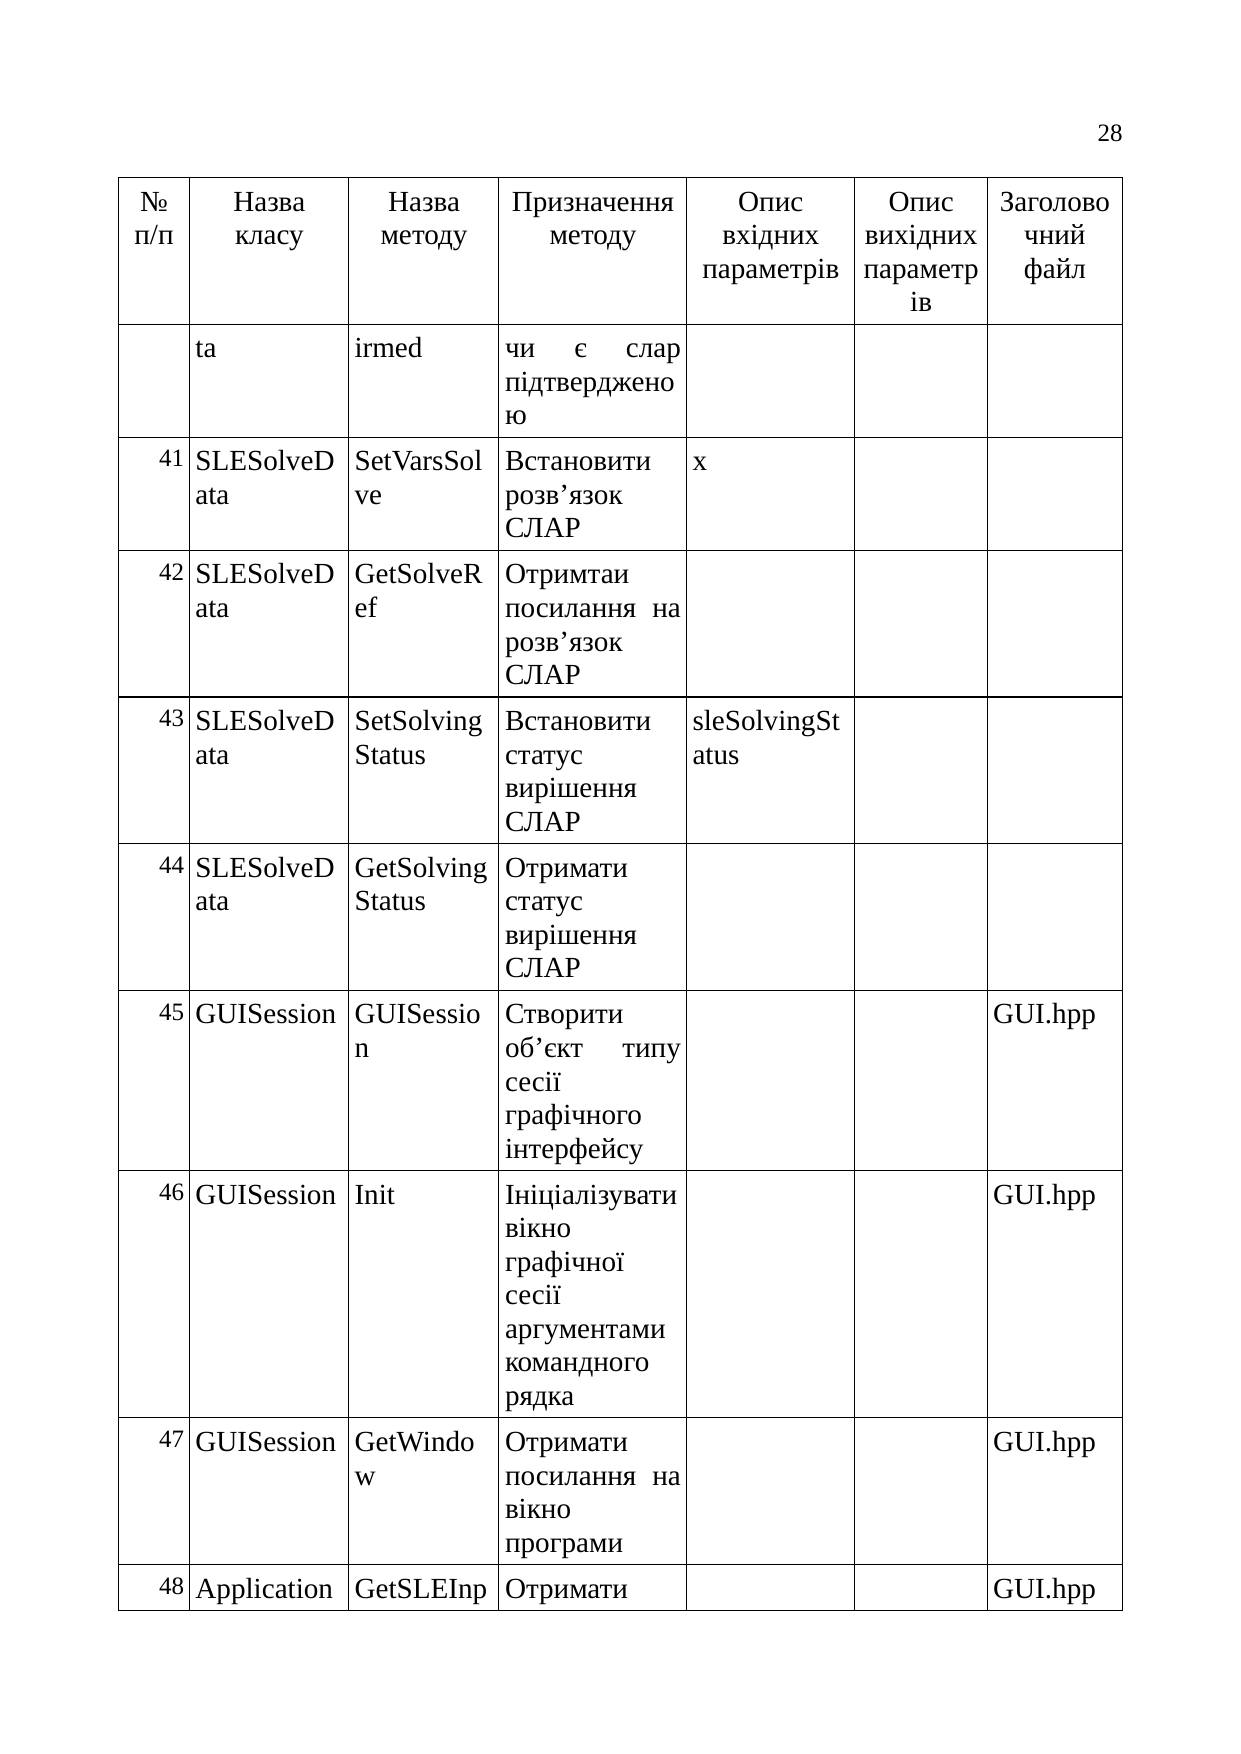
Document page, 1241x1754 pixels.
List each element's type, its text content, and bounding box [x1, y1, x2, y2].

table_cell чи є слар підтвердженою [499, 325, 686, 437]
table_cell GUI.hpp [988, 991, 1122, 1170]
table_cell [855, 438, 987, 550]
table_cell irmed [349, 325, 498, 437]
table_cell Отримати посилання на вікно програми [499, 1418, 686, 1564]
table_cell GUI.hpp [988, 1171, 1122, 1417]
table_cell [687, 991, 854, 1170]
table_cell Init [349, 1171, 498, 1417]
table_cell [855, 991, 987, 1170]
table_cell 42 [119, 551, 189, 696]
table_header Призначення методу [499, 178, 686, 323]
table_cell 48 [119, 1565, 189, 1610]
table_cell [119, 325, 189, 437]
table_cell GUISession [190, 991, 348, 1170]
table_cell [855, 844, 987, 990]
table_cell ta [190, 325, 348, 437]
table_cell [687, 1565, 854, 1610]
table_cell GetWindow [349, 1418, 498, 1564]
table_cell Створити об’єкт типу сесії графічного інтерфейсу [499, 991, 686, 1170]
table_cell SLESolveData [190, 438, 348, 550]
table_cell [988, 551, 1122, 696]
table_cell Отримтаи посилання на розв’язок СЛАР [499, 551, 686, 696]
table_cell [988, 698, 1122, 843]
table_cell [988, 325, 1122, 437]
table_cell [687, 325, 854, 437]
table_cell [855, 698, 987, 843]
table_cell [855, 325, 987, 437]
table_cell [855, 1171, 987, 1417]
table_header Опис вихідних параметрів [855, 178, 987, 323]
table_cell Отримати статус вирішення СЛАР [499, 844, 686, 990]
table_cell sleSolvingStatus [687, 698, 854, 843]
table_header Опис вхідних параметрів [687, 178, 854, 323]
table_cell SLESolveData [190, 698, 348, 843]
table_cell GUISession [190, 1418, 348, 1564]
table_cell [988, 438, 1122, 550]
table_cell GetSolveRef [349, 551, 498, 696]
table_cell SLESolveData [190, 844, 348, 990]
table_cell Встановити статус вирішення СЛАР [499, 698, 686, 843]
table_cell GUISession [349, 991, 498, 1170]
table_cell 43 [119, 698, 189, 843]
table_cell [988, 844, 1122, 990]
table_cell x [687, 438, 854, 550]
table_cell 44 [119, 844, 189, 990]
table_cell GetSolvingStatus [349, 844, 498, 990]
table_cell [687, 844, 854, 990]
table_cell Application [190, 1565, 348, 1610]
table_header № п/п [119, 178, 189, 323]
table_cell GUI.hpp [988, 1418, 1122, 1564]
table_cell [855, 1565, 987, 1610]
table_cell SetSolvingStatus [349, 698, 498, 843]
table_cell SLESolveData [190, 551, 348, 696]
table_cell Ініціалізувати вікно графічної сесії аргументами командного рядка [499, 1171, 686, 1417]
table_header Назва методу [349, 178, 498, 323]
table_cell [687, 551, 854, 696]
table_cell 46 [119, 1171, 189, 1417]
table_cell 47 [119, 1418, 189, 1564]
table_cell SetVarsSolve [349, 438, 498, 550]
table_cell GUI.hpp [988, 1565, 1122, 1610]
table_cell [687, 1171, 854, 1417]
table_cell 41 [119, 438, 189, 550]
table_cell GetSLEInp [349, 1565, 498, 1610]
table_cell Встановити розв’язок СЛАР [499, 438, 686, 550]
table_cell Отримати [499, 1565, 686, 1610]
table_cell [855, 551, 987, 696]
table_cell [687, 1418, 854, 1564]
table_header Назва класу [190, 178, 348, 323]
table_cell GUISession [190, 1171, 348, 1417]
table_header Заголовочний файл [988, 178, 1122, 323]
table_cell [855, 1418, 987, 1564]
table_cell 45 [119, 991, 189, 1170]
